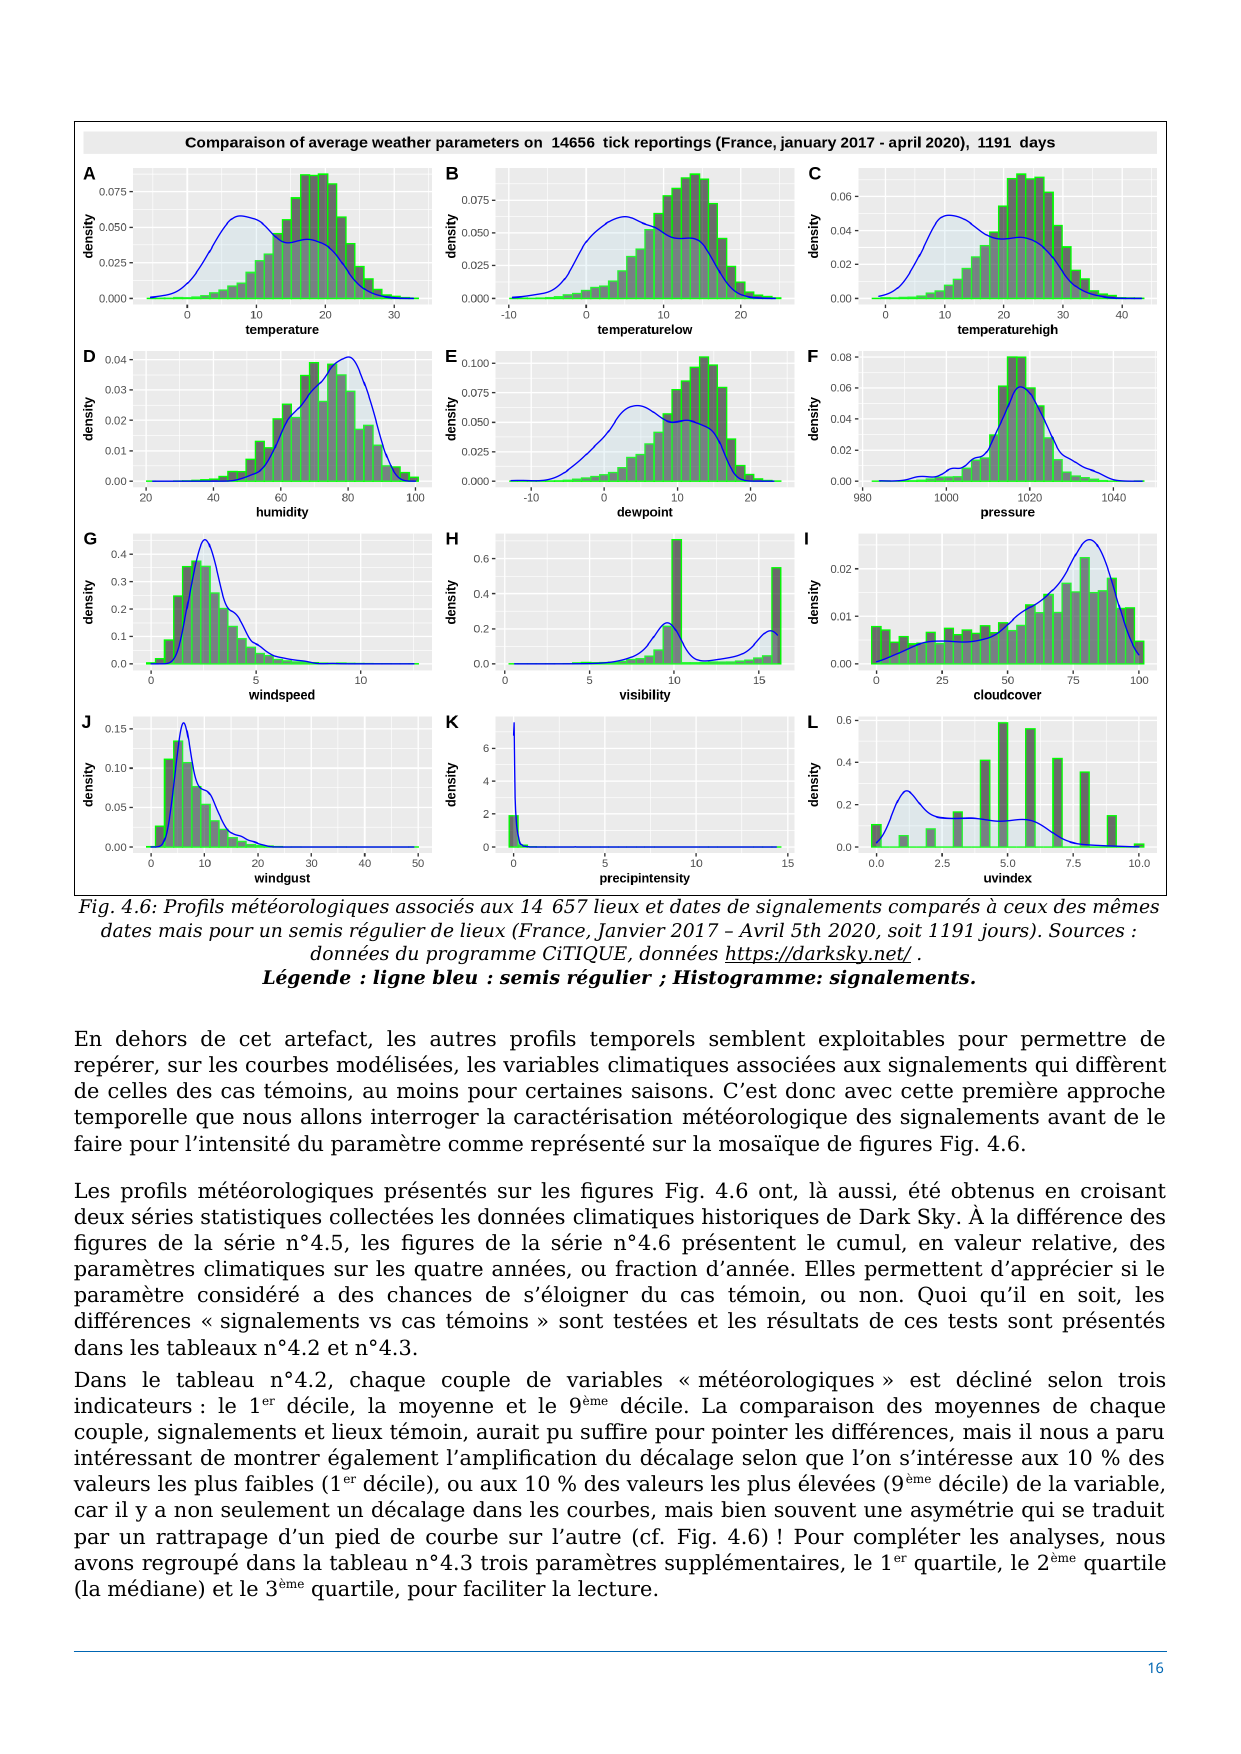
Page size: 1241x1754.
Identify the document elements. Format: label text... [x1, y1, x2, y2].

text Les profils météorologiques présentés sur les figures Fig. 4.6 ont, là aussi, été obtenus en croisant deux séries statistiques collectées les données climatiques historiques de Dark Sky. À la différence des figures de la série n°4.5, les figures de la série n°4.6 présentent le cumul, en valeur relative, des paramètres climatiques sur les quatre années, ou fraction d’année. Elles permettent d’apprécier si le paramètre considéré a des chances de s’éloigner du cas témoin, ou non. Quoi qu’il en soit, les différences « signalements vs cas témoins » sont testées et les résultats de ces tests sont présentés dans les tableaux n°4.2 et n°4.3. [73, 1179, 1167, 1360]
picture [76, 124, 1164, 892]
text En dehors de cet artefact, les autres profils temporels semblent exploitables pour permettre de repérer, sur les courbes modélisées, les variables climatiques associées aux signalements qui diffèrent de celles des cas témoins, au moins pour certaines saisons. C’est donc avec cette première approche temporelle que nous allons interroger la caractérisation météorologique des signalements avant de le faire pour l’intensité du paramètre comme représenté sur la mosaïque de figures Fig. 4.6. [73, 1027, 1167, 1156]
text Fig. 4.6: Profils météorologiques associés aux 14 657 lieux et dates de signalements comparés à ceux des mêmes dates mais pour un semis régulier de lieux (France, Janvier 2017 – Avril 5th 2020, soit 1191 jours). Sources : données du programme CiTIQUE, données https://darksky.net/ . Légende : ligne bleu : semis régulier ; Histogramme: signalements. [73, 892, 1167, 989]
text Dans le tableau n°4.2, chaque couple de variables « météorologiques » est décliné selon trois indicateurs : le 1er décile, la moyenne et le 9ème décile. La comparaison des moyennes de chaque couple, signalements et lieux témoin, aurait pu suffire pour pointer les différences, mais il nous a paru intéressant de montrer également l’amplification du décalage selon que l’on s’intéresse aux 10 % des valeurs les plus faibles (1er décile), ou aux 10 % des valeurs les plus élevées (9ème décile) de la variable, car il y a non seulement un décalage dans les courbes, mais bien souvent une asymétrie qui se traduit par un rattrapage d’un pied de courbe sur l’autre (cf. Fig. 4.6) ! Pour compléter les analyses, nous avons regroupé dans la tableau n°4.3 trois paramètres supplémentaires, le 1er quartile, le 2ème quartile (la médiane) et le 3ème quartile, pour faciliter la lecture. [73, 1368, 1167, 1601]
